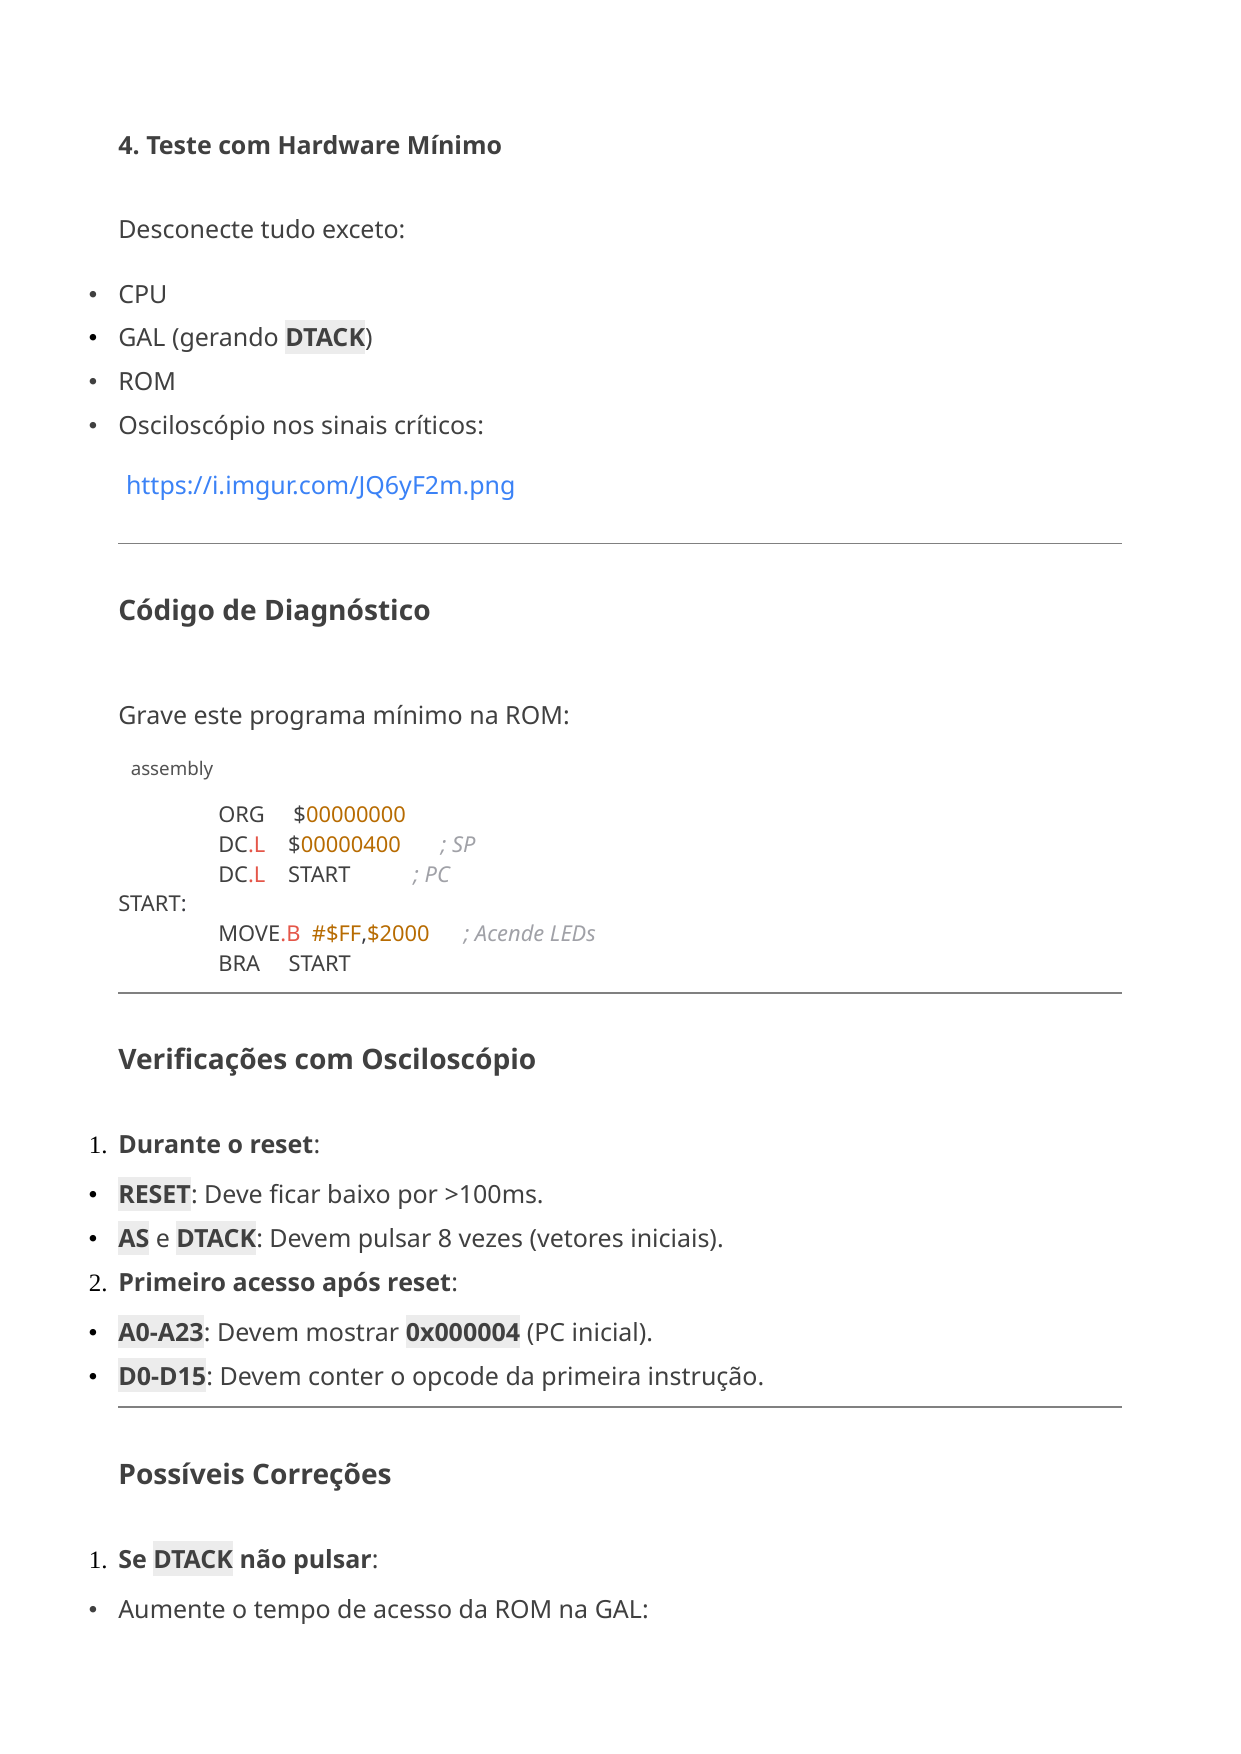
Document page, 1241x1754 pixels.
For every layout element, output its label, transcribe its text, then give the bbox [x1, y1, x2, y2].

list Primeiro acesso após reset: [118, 1255, 1122, 1298]
text Desconecte tudo exceto: [118, 202, 1122, 246]
list Aumente o tempo de acesso da ROM na GAL: [118, 1582, 1122, 1626]
subtitle Código de Diagnóstico [118, 590, 1122, 628]
text https://i.imgur.com/JQ6yF2m.png [123, 465, 518, 505]
list D0-D15: Devem conter o opcode da primeira instrução. [118, 1348, 1122, 1392]
list ROM [118, 354, 1122, 398]
list GAL (gerando DTACK) [118, 310, 1122, 354]
text assembly [131, 752, 1122, 780]
list Se DTACK não pulsar: [118, 1532, 1122, 1576]
text ORG $00000000 [118, 799, 1122, 829]
list A0-A23: Devem mostrar 0x000004 (PC inicial). [118, 1305, 1122, 1348]
subtitle Verificações com Osciloscópio [118, 1039, 1122, 1078]
list AS e DTACK: Devem pulsar 8 vezes (vetores iniciais). [118, 1211, 1122, 1255]
subtitle Possíveis Correções [118, 1454, 1122, 1492]
text DC.L START ; PC [118, 859, 1122, 888]
text BRA START [118, 948, 1122, 978]
list Durante o reset: [118, 1117, 1122, 1161]
text Grave este programa mínimo na ROM: [118, 688, 1122, 732]
text START: [118, 888, 1122, 918]
list RESET: Deve ficar baixo por >100ms. [118, 1167, 1122, 1211]
text [523, 462, 1122, 508]
list CPU [118, 267, 1122, 310]
text MOVE.B #$FF,$2000 ; Acende LEDs [118, 918, 1122, 948]
text DC.L $00000400 ; SP [118, 829, 1122, 859]
subtitle 4. Teste com Hardware Mínimo [118, 118, 1122, 162]
list Osciloscópio nos sinais críticos: [118, 398, 1122, 442]
